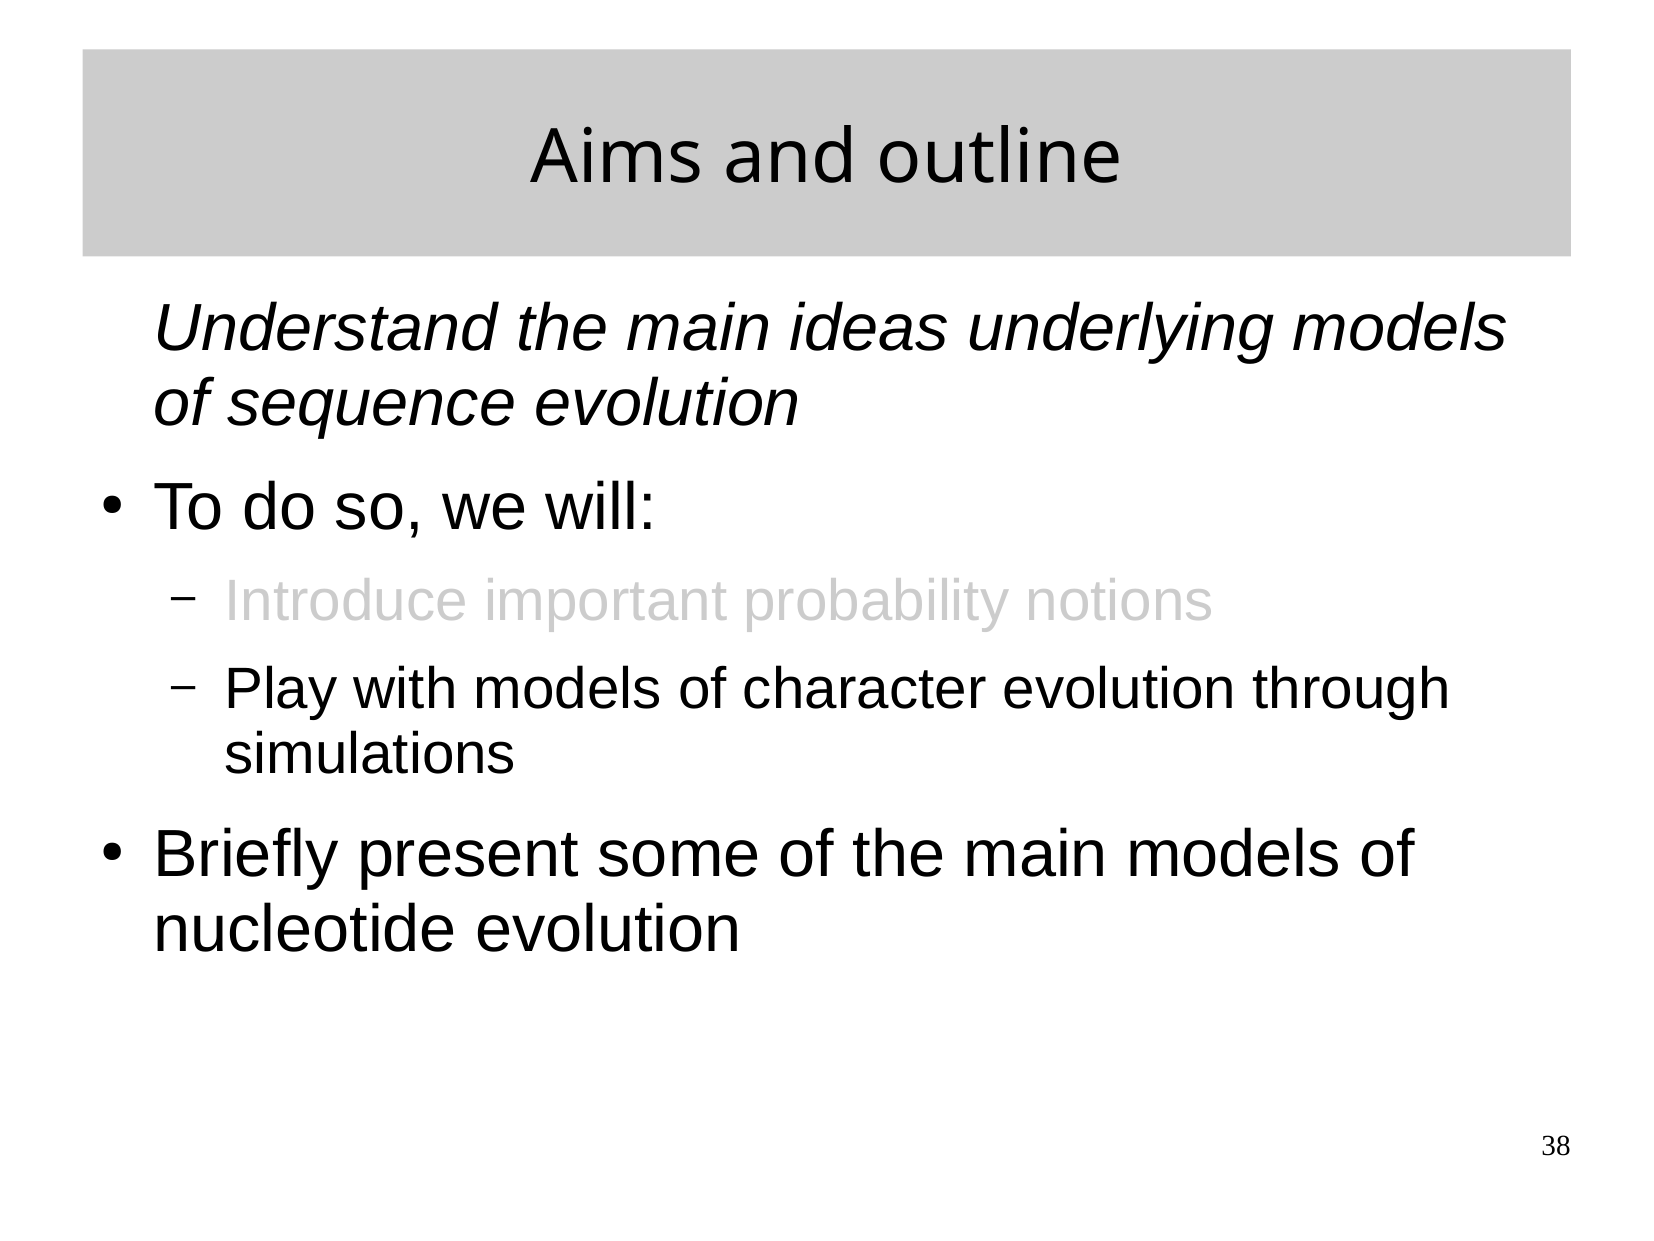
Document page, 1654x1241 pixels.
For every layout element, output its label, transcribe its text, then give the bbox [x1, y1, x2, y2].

title Aims and outline [82, 49, 1571, 257]
list Understand the main ideas underlying models of sequence evolution To do so, we will: Introduce important probability notions Play with models of character evolution through simulations Briefly present some of the main models of nucleotide evolution [82, 290, 1571, 1010]
